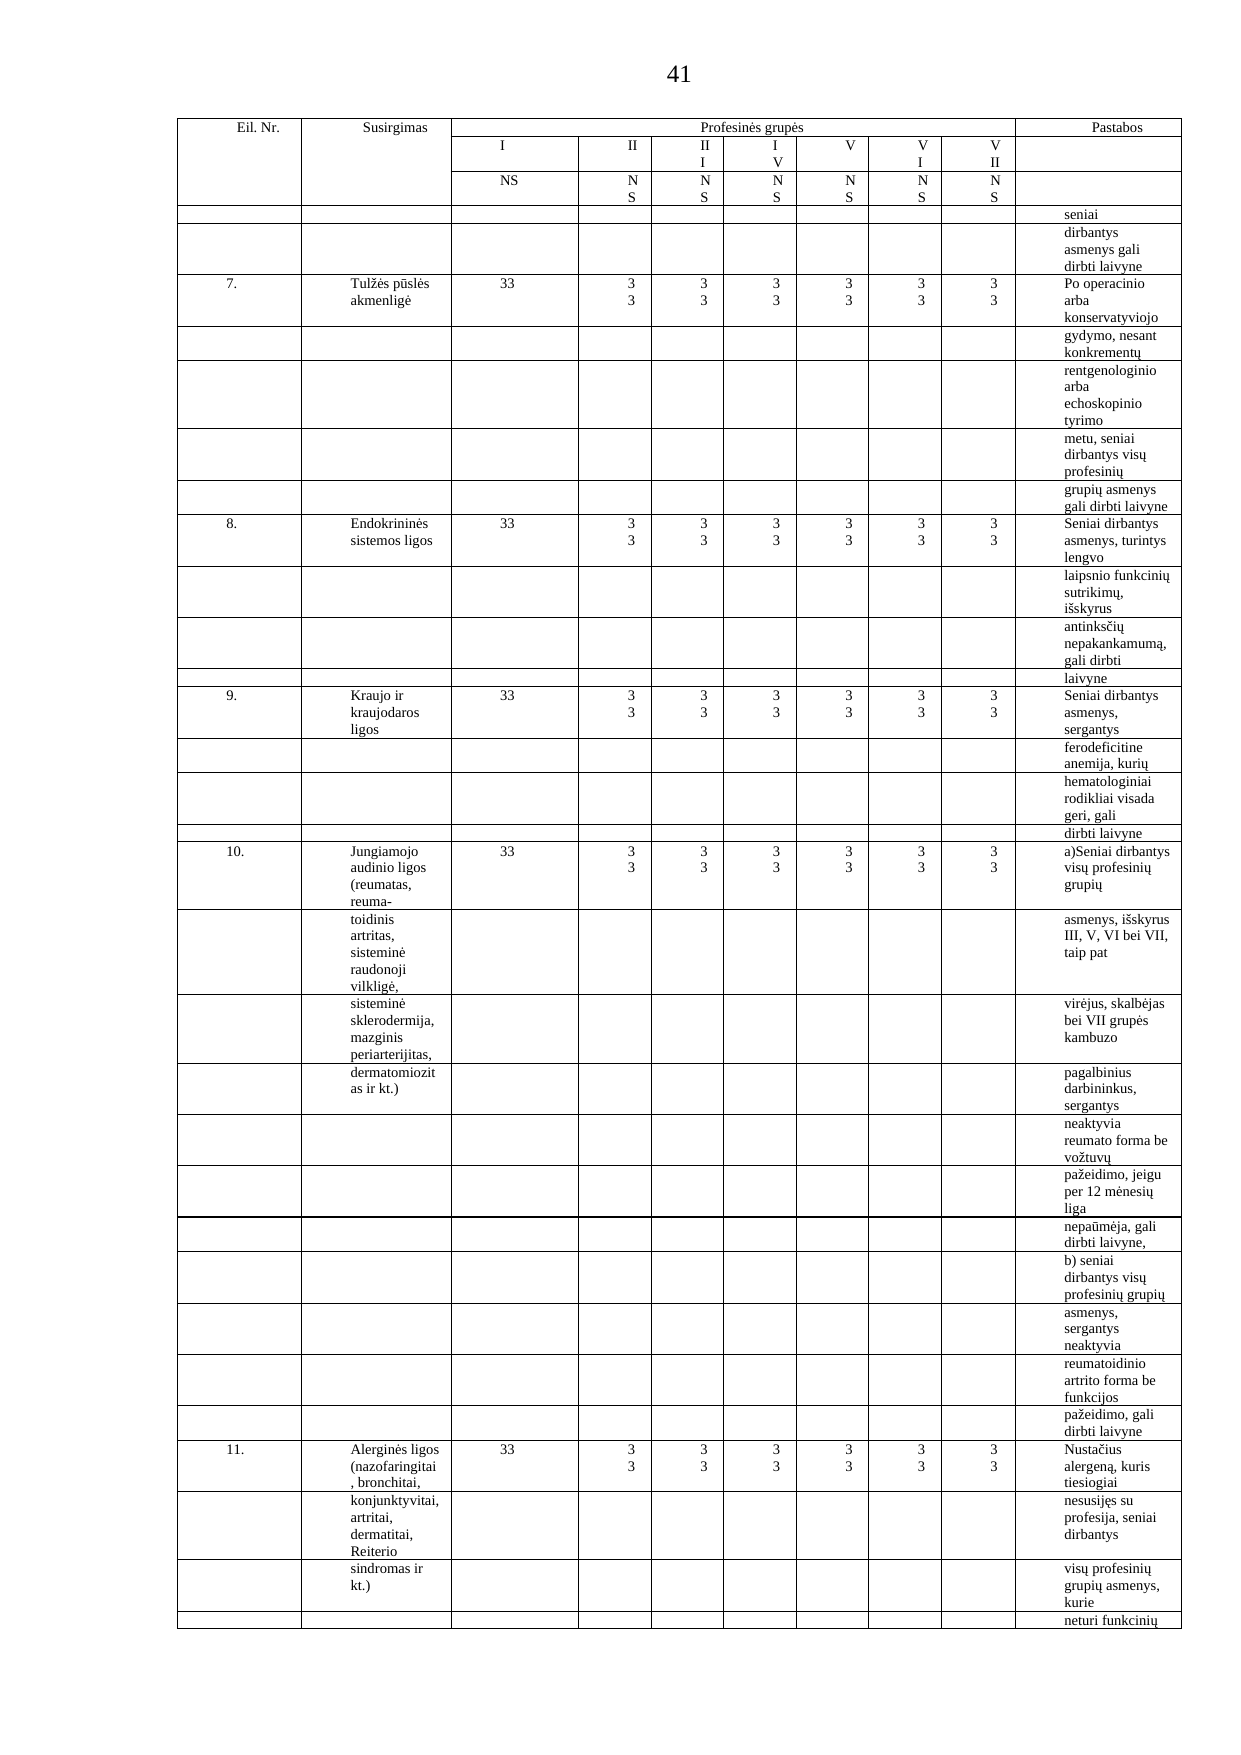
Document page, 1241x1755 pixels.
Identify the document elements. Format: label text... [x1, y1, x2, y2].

table_cell [302, 361, 451, 428]
table_cell [302, 669, 451, 686]
table_cell [579, 825, 651, 841]
table_cell [942, 1406, 1015, 1440]
table_cell NS [942, 172, 1015, 205]
table_cell 33 [797, 275, 868, 326]
table_cell [452, 429, 578, 480]
table_cell konjunktyvitai, artritai, dermatitai, Reiterio [302, 1492, 451, 1559]
table_cell [652, 1218, 723, 1251]
table_cell [652, 1166, 723, 1216]
table_cell [869, 1115, 941, 1165]
table_cell rentgenologinio arba echoskopinio tyrimo [1016, 361, 1181, 428]
table_cell [652, 1304, 723, 1354]
table_cell [452, 361, 578, 428]
table_cell [302, 1252, 451, 1302]
table_cell [1016, 172, 1181, 205]
table_cell hematologiniai rodikliai visada geri, gali [1016, 773, 1181, 823]
table_cell Nustačius alergeną, kuris tiesiogiai [1016, 1441, 1181, 1491]
table_cell [869, 361, 941, 428]
table_cell [178, 1252, 301, 1302]
table_cell dirbantys asmenys gali dirbti laivyne [1016, 224, 1181, 274]
table_cell [942, 739, 1015, 772]
table_cell [302, 206, 451, 223]
table_cell [869, 1166, 941, 1216]
table_cell 33 [452, 515, 578, 566]
table_cell [797, 1492, 868, 1559]
table_cell [652, 1560, 723, 1611]
table_cell 33 [942, 687, 1015, 737]
table_cell [724, 361, 796, 428]
table_cell [724, 618, 796, 668]
table_cell 33 [652, 1441, 723, 1491]
table_cell [579, 567, 651, 617]
table_cell [724, 1406, 796, 1440]
table_cell [797, 1612, 868, 1628]
table_cell [178, 995, 301, 1062]
table_cell VI [869, 137, 941, 171]
table_cell NS [724, 172, 796, 205]
table_cell [302, 481, 451, 514]
table_cell [579, 773, 651, 823]
table_cell Alerginės ligos (nazofaringitai, bronchitai, [302, 1441, 451, 1491]
table_cell [724, 910, 796, 994]
table_cell 33 [652, 515, 723, 566]
table_cell III [652, 137, 723, 171]
table_cell [942, 327, 1015, 360]
table_cell [942, 825, 1015, 841]
table_cell [797, 910, 868, 994]
table_cell [869, 669, 941, 686]
table_cell pažeidimo, gali dirbti laivyne [1016, 1406, 1181, 1440]
table_cell [869, 995, 941, 1062]
table_cell [302, 1612, 451, 1628]
table_cell [652, 1355, 723, 1405]
table_cell [652, 995, 723, 1062]
table_cell [302, 739, 451, 772]
table_cell [797, 429, 868, 480]
table_cell [869, 618, 941, 668]
table_cell [452, 1612, 578, 1628]
table_cell 33 [652, 842, 723, 909]
table_cell [652, 739, 723, 772]
table_cell NS [869, 172, 941, 205]
table_cell [579, 361, 651, 428]
table_cell [302, 825, 451, 841]
table_cell [869, 1560, 941, 1611]
table_cell metu, seniai dirbantys visų profesinių [1016, 429, 1181, 480]
table_cell [579, 224, 651, 274]
table_cell [178, 1064, 301, 1114]
table_cell [942, 1612, 1015, 1628]
table_cell [797, 1252, 868, 1302]
table_cell [452, 773, 578, 823]
table_cell [869, 825, 941, 841]
table_cell [797, 1064, 868, 1114]
table_cell [302, 327, 451, 360]
table_cell Seniai dirbantys asmenys, sergantys [1016, 687, 1181, 737]
table_cell 33 [869, 275, 941, 326]
table_cell [797, 773, 868, 823]
table_cell [579, 1355, 651, 1405]
table_cell b) seniai dirbantys visų profesinių grupių [1016, 1252, 1181, 1302]
table_cell [178, 1560, 301, 1611]
table_cell [797, 481, 868, 514]
table_cell [652, 1252, 723, 1302]
table_cell sindromas ir kt.) [302, 1560, 451, 1611]
table_cell VII [942, 137, 1015, 171]
table_cell [797, 567, 868, 617]
table_cell [869, 1355, 941, 1405]
table_cell dermatomiozitas ir kt.) [302, 1064, 451, 1114]
table_cell [652, 773, 723, 823]
table_cell [942, 1166, 1015, 1216]
table_cell 33 [579, 687, 651, 737]
table_cell laipsnio funkcinių sutrikimų, išskyrus [1016, 567, 1181, 617]
table_cell [797, 825, 868, 841]
table_cell [302, 567, 451, 617]
table_cell [579, 910, 651, 994]
table_cell [178, 1304, 301, 1354]
table_cell [724, 481, 796, 514]
table_cell [452, 825, 578, 841]
table_cell 33 [652, 275, 723, 326]
table_cell 33 [652, 687, 723, 737]
table_cell [797, 206, 868, 223]
table_cell visų profesinių grupių asmenys, kurie [1016, 1560, 1181, 1611]
table_cell [178, 1115, 301, 1165]
table_cell [797, 1560, 868, 1611]
table_cell [178, 327, 301, 360]
table_cell [942, 361, 1015, 428]
table_cell [178, 739, 301, 772]
table_cell [452, 567, 578, 617]
table_cell asmenys, išskyrus III, V, VI bei VII, taip pat [1016, 910, 1181, 994]
table_cell [452, 739, 578, 772]
table_cell [178, 825, 301, 841]
table_cell [942, 567, 1015, 617]
table_cell grupių asmenys gali dirbti laivyne [1016, 481, 1181, 514]
table_cell [579, 1115, 651, 1165]
table_cell [797, 618, 868, 668]
table_cell [942, 1492, 1015, 1559]
table_cell [797, 1304, 868, 1354]
table_cell [942, 618, 1015, 668]
table_cell [652, 669, 723, 686]
table_cell [652, 1612, 723, 1628]
table_cell [302, 429, 451, 480]
table_cell NS [652, 172, 723, 205]
table_cell pažeidimo, jeigu per 12 mėnesių liga [1016, 1166, 1181, 1216]
table_cell [302, 1406, 451, 1440]
table_cell [942, 1218, 1015, 1251]
table_cell [579, 1406, 651, 1440]
table_cell Tulžės pūslės akmenligė [302, 275, 451, 326]
table_cell [724, 224, 796, 274]
table_cell [869, 327, 941, 360]
table_cell V [797, 137, 868, 171]
table_cell a)Seniai dirbantys visų profesinių grupių [1016, 842, 1181, 909]
table_cell [724, 1560, 796, 1611]
table_cell [724, 1166, 796, 1216]
table_cell [579, 1064, 651, 1114]
table_cell [942, 429, 1015, 480]
table_cell 33 [942, 1441, 1015, 1491]
table_cell 33 [869, 1441, 941, 1491]
table_cell [724, 825, 796, 841]
table_cell nesusijęs su profesija, seniai dirbantys [1016, 1492, 1181, 1559]
table_cell IV [724, 137, 796, 171]
table_cell [869, 1492, 941, 1559]
table_cell [452, 1218, 578, 1251]
table_cell [178, 1218, 301, 1251]
table_cell [452, 1064, 578, 1114]
table_cell [797, 361, 868, 428]
table_cell [452, 669, 578, 686]
table_cell [724, 1492, 796, 1559]
table_cell 33 [869, 842, 941, 909]
table_cell [797, 669, 868, 686]
table_cell [869, 567, 941, 617]
table_cell [942, 481, 1015, 514]
table_cell 11. [178, 1441, 301, 1491]
table_cell asmenys, sergantys neaktyvia [1016, 1304, 1181, 1354]
table_cell [869, 1218, 941, 1251]
table_cell [869, 1064, 941, 1114]
table_cell [724, 1252, 796, 1302]
table_cell [652, 429, 723, 480]
table_cell [942, 1304, 1015, 1354]
table_cell [942, 669, 1015, 686]
table_cell 33 [452, 842, 578, 909]
table_cell [579, 327, 651, 360]
table_cell 33 [579, 842, 651, 909]
table_cell sisteminė sklerodermija, mazginis periarterijitas, [302, 995, 451, 1062]
table_cell 33 [942, 842, 1015, 909]
table_cell [724, 429, 796, 480]
table_cell [942, 773, 1015, 823]
table_cell [652, 567, 723, 617]
table_cell 33 [724, 515, 796, 566]
table_cell 33 [579, 1441, 651, 1491]
table_cell 9. [178, 687, 301, 737]
table_cell pagalbinius darbininkus, sergantys [1016, 1064, 1181, 1114]
table_cell [579, 1304, 651, 1354]
table_cell [724, 669, 796, 686]
table_cell [724, 995, 796, 1062]
table_cell [579, 1612, 651, 1628]
table_header Profesinės grupės [452, 119, 1015, 136]
table_cell antinksčių nepakankamumą, gali dirbti [1016, 618, 1181, 668]
table_cell 33 [869, 515, 941, 566]
table_cell seniai [1016, 206, 1181, 223]
table_cell [302, 224, 451, 274]
table_cell 33 [579, 515, 651, 566]
table_cell [724, 327, 796, 360]
table_cell [178, 567, 301, 617]
table_cell 33 [797, 687, 868, 737]
table_cell 33 [797, 1441, 868, 1491]
table_cell [797, 739, 868, 772]
table_cell [452, 206, 578, 223]
table_cell [869, 429, 941, 480]
table_cell [724, 1064, 796, 1114]
table_cell [579, 739, 651, 772]
table_cell [652, 361, 723, 428]
table_cell 33 [724, 1441, 796, 1491]
table_header Eil. Nr. [178, 119, 301, 205]
table_cell NS [797, 172, 868, 205]
table_cell [178, 429, 301, 480]
table_cell [579, 481, 651, 514]
table_cell 33 [724, 275, 796, 326]
table_cell [452, 910, 578, 994]
table_cell II [579, 137, 651, 171]
table_cell [1016, 137, 1181, 171]
table_cell [178, 910, 301, 994]
table_cell [579, 1218, 651, 1251]
table_cell [452, 1115, 578, 1165]
table_cell [452, 327, 578, 360]
table_cell dirbti laivyne [1016, 825, 1181, 841]
table_cell 7. [178, 275, 301, 326]
table_cell [178, 206, 301, 223]
table_cell [797, 995, 868, 1062]
table_cell toidinis artritas, sisteminė raudonoji vilkligė, [302, 910, 451, 994]
table_cell 10. [178, 842, 301, 909]
table_cell [724, 739, 796, 772]
table_cell [942, 1252, 1015, 1302]
table_cell [302, 1115, 451, 1165]
table_cell [452, 1355, 578, 1405]
table_cell [178, 481, 301, 514]
table_cell [869, 773, 941, 823]
table_cell [652, 481, 723, 514]
table_cell [452, 1166, 578, 1216]
table_cell neaktyvia reumato forma be vožtuvų [1016, 1115, 1181, 1165]
table_cell [942, 206, 1015, 223]
table_cell NS [579, 172, 651, 205]
table_cell [302, 618, 451, 668]
table_cell Seniai dirbantys asmenys, turintys lengvo [1016, 515, 1181, 566]
table_cell [579, 618, 651, 668]
table_cell [579, 1560, 651, 1611]
table_cell [724, 1115, 796, 1165]
table_cell [724, 1355, 796, 1405]
table_cell [579, 206, 651, 223]
table_cell [178, 669, 301, 686]
table_cell [579, 1492, 651, 1559]
table_cell 33 [452, 687, 578, 737]
table_cell [942, 1064, 1015, 1114]
table_cell Jungiamojo audinio ligos (reumatas, reuma- [302, 842, 451, 909]
table_cell 33 [869, 687, 941, 737]
table_header Pastabos [1016, 119, 1181, 136]
table_cell [797, 1406, 868, 1440]
table_cell [652, 224, 723, 274]
table_cell 33 [942, 275, 1015, 326]
table_cell [178, 773, 301, 823]
table_cell Endokrininės sistemos ligos [302, 515, 451, 566]
table_cell [178, 1492, 301, 1559]
table_cell [942, 910, 1015, 994]
table_cell NS [452, 172, 578, 205]
table_cell [942, 1560, 1015, 1611]
table_cell 33 [724, 842, 796, 909]
table_cell [452, 995, 578, 1062]
table_cell 33 [797, 515, 868, 566]
table_cell [942, 1355, 1015, 1405]
table_cell [178, 1612, 301, 1628]
table_cell [652, 825, 723, 841]
table_cell [579, 669, 651, 686]
table_cell [579, 429, 651, 480]
table_cell [452, 481, 578, 514]
table_cell [452, 618, 578, 668]
table_cell [652, 618, 723, 668]
table_cell virėjus, skalbėjas bei VII grupės kambuzo [1016, 995, 1181, 1062]
table_cell [797, 1355, 868, 1405]
table_cell [178, 1406, 301, 1440]
table_cell [724, 1304, 796, 1354]
table_cell [869, 224, 941, 274]
table_cell neturi funkcinių [1016, 1612, 1181, 1628]
table_cell 33 [724, 687, 796, 737]
table_cell [178, 224, 301, 274]
table_cell [724, 567, 796, 617]
table_cell [724, 206, 796, 223]
table_cell [178, 618, 301, 668]
table_cell [652, 910, 723, 994]
table_cell [869, 481, 941, 514]
table_cell reumatoidinio artrito forma be funkcijos [1016, 1355, 1181, 1405]
table_cell [178, 1166, 301, 1216]
table_cell ferodeficitine anemija, kurių [1016, 739, 1181, 772]
table_cell [302, 1218, 451, 1251]
table_cell nepaūmėja, gali dirbti laivyne, [1016, 1218, 1181, 1251]
table_cell [302, 1166, 451, 1216]
table_cell 33 [452, 275, 578, 326]
table_cell [178, 1355, 301, 1405]
table_cell [797, 1218, 868, 1251]
table_cell [869, 1406, 941, 1440]
table_cell laivyne [1016, 669, 1181, 686]
table_cell [178, 361, 301, 428]
table_cell [652, 1064, 723, 1114]
table_cell 33 [797, 842, 868, 909]
table_cell [579, 1252, 651, 1302]
table_cell [652, 206, 723, 223]
table_cell [797, 1166, 868, 1216]
table_cell [652, 1492, 723, 1559]
table_cell [797, 1115, 868, 1165]
table_cell [452, 1560, 578, 1611]
table_cell [302, 773, 451, 823]
table_cell [652, 327, 723, 360]
table_cell [869, 910, 941, 994]
table_cell [452, 1492, 578, 1559]
table_cell [942, 1115, 1015, 1165]
table_cell [302, 1304, 451, 1354]
table_cell Po operacinio arba konservatyviojo [1016, 275, 1181, 326]
table_cell [652, 1406, 723, 1440]
table_cell 33 [942, 515, 1015, 566]
table_cell Kraujo ir kraujodaros ligos [302, 687, 451, 737]
table_header Susirgimas [302, 119, 451, 205]
table_cell [724, 1612, 796, 1628]
table_cell [724, 773, 796, 823]
table_cell [579, 995, 651, 1062]
table_cell [869, 1252, 941, 1302]
table_cell [942, 995, 1015, 1062]
table_cell [452, 1252, 578, 1302]
table_cell 33 [579, 275, 651, 326]
table_cell [869, 1612, 941, 1628]
table_cell 8. [178, 515, 301, 566]
table_cell I [452, 137, 578, 171]
table_cell [869, 739, 941, 772]
table_cell [869, 1304, 941, 1354]
table_cell [869, 206, 941, 223]
table_cell [452, 1406, 578, 1440]
table_cell [797, 327, 868, 360]
table_cell gydymo, nesant konkrementų [1016, 327, 1181, 360]
table_cell [302, 1355, 451, 1405]
table_cell [797, 224, 868, 274]
table_cell [452, 224, 578, 274]
table_cell [452, 1304, 578, 1354]
table_cell [724, 1218, 796, 1251]
table_cell [652, 1115, 723, 1165]
table_cell 33 [452, 1441, 578, 1491]
table_cell [579, 1166, 651, 1216]
table_cell [942, 224, 1015, 274]
